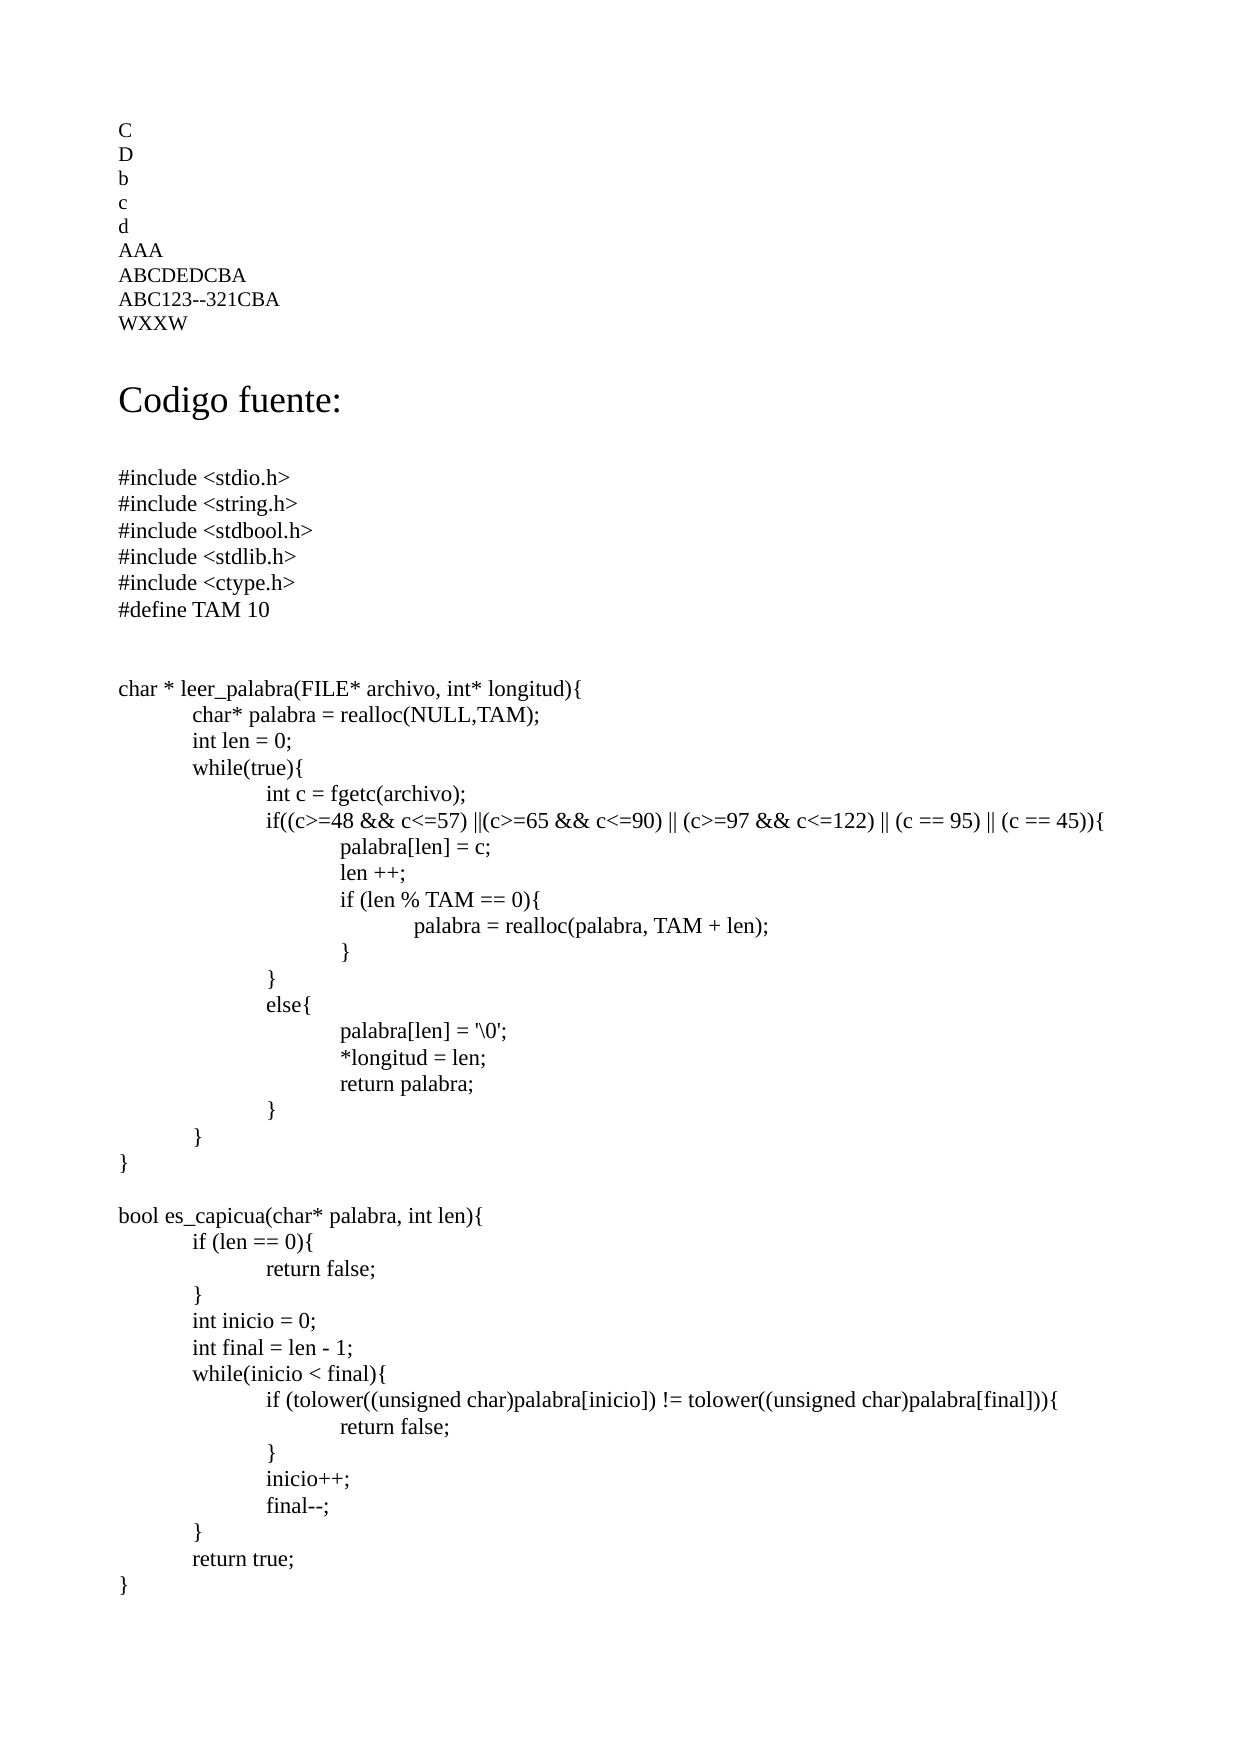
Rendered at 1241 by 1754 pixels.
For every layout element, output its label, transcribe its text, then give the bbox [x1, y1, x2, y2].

text if (tolower((unsigned char)palabra[inicio]) != tolower((unsigned char)palabra[final])){ [118, 1386, 1122, 1413]
text int len = 0; [118, 728, 1122, 754]
text ABC123--321CBA [118, 287, 1122, 311]
text inicio++; [118, 1466, 1122, 1492]
text } [118, 965, 1122, 991]
text WXXW [118, 311, 1122, 335]
text ABCDEDCBA [118, 262, 1122, 287]
text if (len % TAM == 0){ [118, 886, 1122, 912]
text #include <stdio.h> [118, 464, 1122, 490]
text while(true){ [118, 754, 1122, 780]
text return palabra; [118, 1070, 1122, 1097]
text char* palabra = realloc(NULL,TAM); [118, 701, 1122, 728]
text return false; [118, 1413, 1122, 1439]
text int c = fgetc(archivo); [118, 780, 1122, 807]
text #define TAM 10 [118, 596, 1122, 622]
text } [118, 1281, 1122, 1307]
text } [118, 1571, 1122, 1597]
text final--; [118, 1492, 1122, 1518]
text C [118, 118, 1122, 142]
text return true; [118, 1544, 1122, 1571]
text bool es_capicua(char* palabra, int len){ [118, 1202, 1122, 1228]
text #include <string.h> [118, 490, 1122, 517]
text Codigo fuente: [118, 378, 1122, 421]
text return false; [118, 1255, 1122, 1281]
text AAA [118, 238, 1122, 262]
text palabra = realloc(palabra, TAM + len); [118, 912, 1122, 938]
text b [118, 166, 1122, 190]
text D [118, 142, 1122, 166]
text int inicio = 0; [118, 1307, 1122, 1334]
text } [118, 1149, 1122, 1176]
text else{ [118, 991, 1122, 1017]
text if((c>=48 && c<=57) ||(c>=65 && c<=90) || (c>=97 && c<=122) || (c == 95) || (c == 45)){ [118, 807, 1122, 833]
text char * leer_palabra(FILE* archivo, int* longitud){ [118, 675, 1122, 701]
text d [118, 214, 1122, 238]
text int final = len - 1; [118, 1334, 1122, 1360]
text } [118, 1097, 1122, 1123]
text #include <stdbool.h> [118, 517, 1122, 543]
text c [118, 190, 1122, 214]
text if (len == 0){ [118, 1228, 1122, 1255]
text palabra[len] = c; [118, 833, 1122, 859]
text len ++; [118, 859, 1122, 886]
text } [118, 1123, 1122, 1149]
text *longitud = len; [118, 1044, 1122, 1070]
text } [118, 1439, 1122, 1466]
text #include <ctype.h> [118, 569, 1122, 596]
text while(inicio < final){ [118, 1360, 1122, 1386]
text #include <stdlib.h> [118, 543, 1122, 569]
text palabra[len] = '\0'; [118, 1017, 1122, 1044]
text } [118, 938, 1122, 965]
text } [118, 1518, 1122, 1544]
